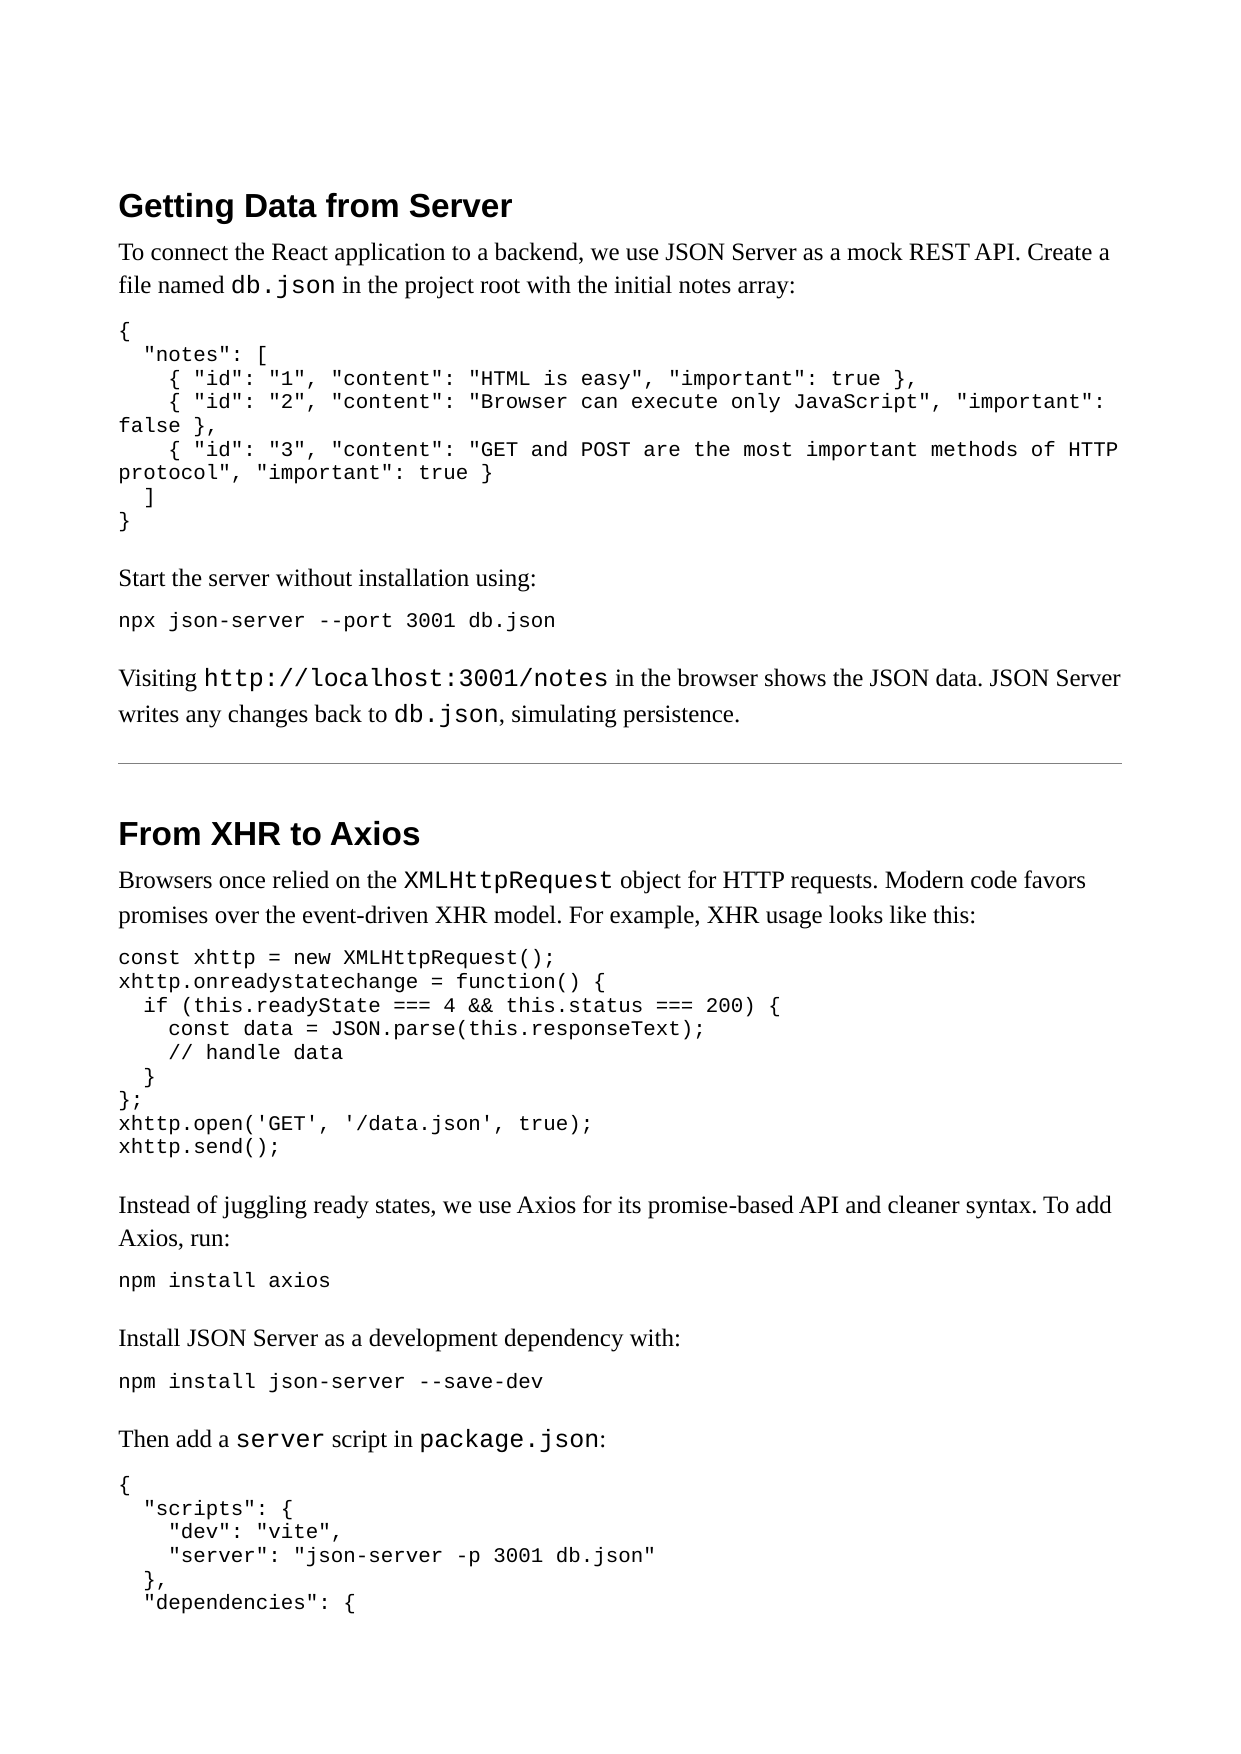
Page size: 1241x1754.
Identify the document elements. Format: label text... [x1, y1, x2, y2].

text Then add a server script in package.json: [118, 1424, 1122, 1455]
text ] [118, 486, 1122, 510]
text } [118, 510, 1122, 533]
text { "id": "2", "content": "Browser can execute only JavaScript", "important": false }, [118, 391, 1122, 439]
text "notes": [ [118, 344, 1122, 368]
text "dependencies": { [118, 1592, 1122, 1616]
text const xhttp = new XMLHttpRequest(); [118, 947, 1122, 971]
text Start the server without installation using: [118, 563, 1122, 592]
text "scripts": { [118, 1498, 1122, 1521]
text { [118, 1474, 1122, 1498]
text { [118, 321, 1122, 344]
text npx json-server --port 3001 db.json [118, 610, 1122, 634]
text { "id": "3", "content": "GET and POST are the most important methods of HTTP protocol", "important": true } [118, 439, 1122, 486]
text "dev": "vite", [118, 1521, 1122, 1545]
text Browsers once relied on the XMLHttpRequest object for HTTP requests. Modern code favors promises over the event‑driven XHR model. For example, XHR usage looks like this: [118, 865, 1122, 928]
text xhttp.send(); [118, 1137, 1122, 1160]
subtitle From XHR to Axios [118, 814, 1122, 852]
text xhttp.onreadystatechange = function() { [118, 971, 1122, 995]
text xhttp.open('GET', '/data.json', true); [118, 1113, 1122, 1137]
text To connect the React application to a backend, we use JSON Server as a mock REST API. Create a file named db.json in the project root with the initial notes array: [118, 237, 1122, 301]
text npm install json-server --save-dev [118, 1371, 1122, 1395]
text Install JSON Server as a development dependency with: [118, 1323, 1122, 1352]
text } [118, 1066, 1122, 1089]
text if (this.readyState === 4 && this.status === 200) { [118, 995, 1122, 1018]
text Instead of juggling ready states, we use Axios for its promise‑based API and cleaner syntax. To add Axios, run: [118, 1190, 1122, 1251]
text const data = JSON.parse(this.responseText); [118, 1018, 1122, 1042]
subtitle Getting Data from Server [118, 187, 1122, 225]
text }; [118, 1089, 1122, 1113]
text npm install axios [118, 1270, 1122, 1294]
text // handle data [118, 1042, 1122, 1066]
text { "id": "1", "content": "HTML is easy", "important": true }, [118, 368, 1122, 391]
text "server": "json-server -p 3001 db.json" [118, 1545, 1122, 1569]
text Visiting http://localhost:3001/notes in the browser shows the JSON data. JSON Server writes any changes back to db.json, simulating persistence. [118, 663, 1122, 729]
text }, [118, 1569, 1122, 1592]
